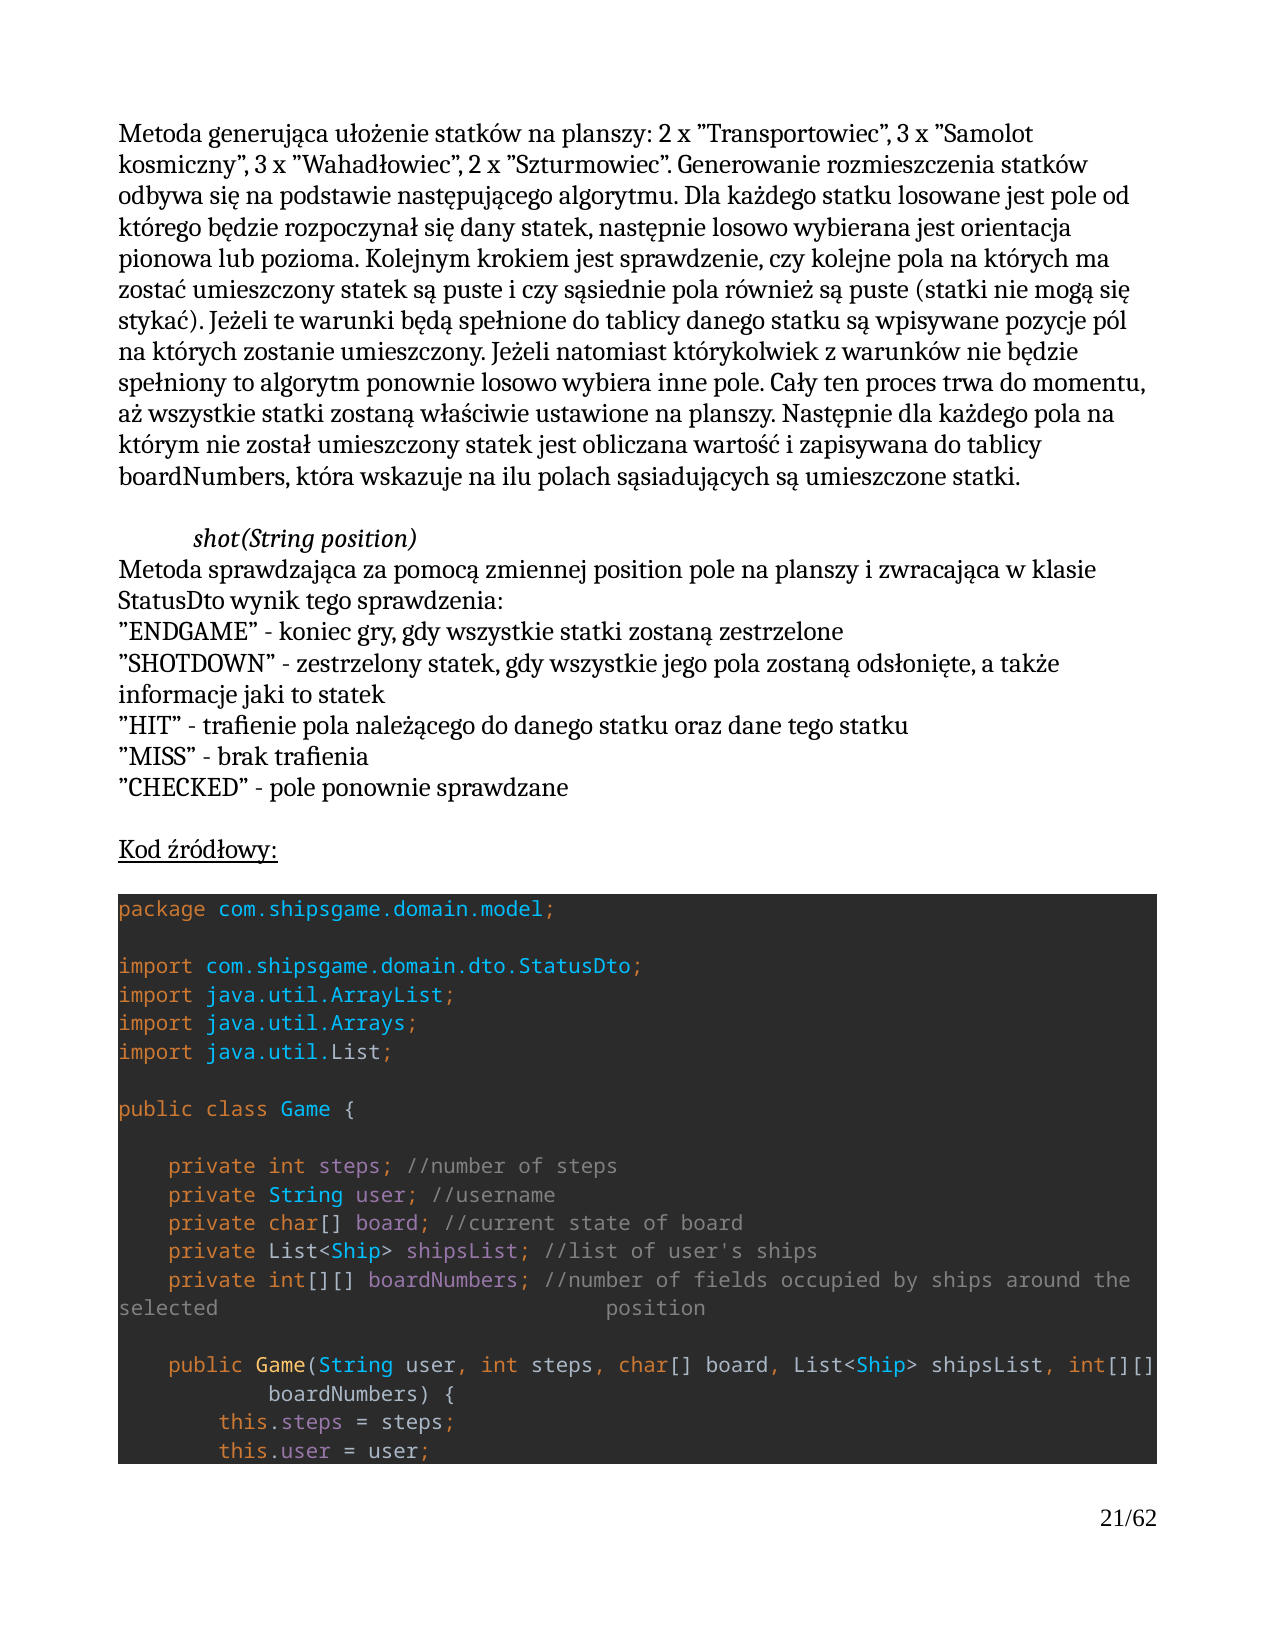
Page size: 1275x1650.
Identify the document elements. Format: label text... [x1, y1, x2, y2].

text ”CHECKED” - pole ponownie sprawdzane [118, 772, 1157, 803]
text ”MISS” - brak traﬁenia [118, 741, 1157, 772]
text Metoda sprawdzająca za pomocą zmiennej position pole na planszy i zwracająca w klasie StatusDto wynik tego sprawdzenia: [118, 554, 1157, 616]
text shot(String position) [118, 523, 1157, 554]
text ”SHOTDOWN” - zestrzelony statek, gdy wszystkie jego pola zostaną odsłonięte, a także informacje jaki to statek [118, 648, 1157, 710]
text ”HIT” - traﬁenie pola należącego do danego statku oraz dane tego statku [118, 710, 1157, 741]
text Metoda generująca ułożenie statków na planszy: 2 x ”Transportowiec”, 3 x ”Samolot kosmiczny”, 3 x ”Wahadłowiec”, 2 x ”Szturmowiec”. Generowanie rozmieszczenia statków odbywa się na podstawie następującego algorytmu. Dla każdego statku losowane jest pole od którego będzie rozpoczynał się dany statek, następnie losowo wybierana jest orientacja pionowa lub pozioma. Kolejnym krokiem jest sprawdzenie, czy kolejne pola na których ma zostać umieszczony statek są puste i czy sąsiednie pola również są puste (statki nie mogą się stykać). Jeżeli te warunki będą spełnione do tablicy danego statku są wpisywane pozycje pól na których zostanie umieszczony. Jeżeli natomiast którykolwiek z warunków nie będzie spełniony to algorytm ponownie losowo wybiera inne pole. Cały ten proces trwa do momentu, aż wszystkie statki zostaną właściwie ustawione na planszy. Następnie dla każdego pola na którym nie został umieszczony statek jest obliczana wartość i zapisywana do tablicy boardNumbers, która wskazuje na ilu polach sąsiadujących są umieszczone statki. [118, 118, 1157, 492]
text ”ENDGAME” - koniec gry, gdy wszystkie statki zostaną zestrzelone [118, 616, 1157, 648]
text package com.shipsgame.domain.model; import com.shipsgame.domain.dto.StatusDto; import java.util.ArrayList; import java.util.Arrays; import java.util.List; public class Game { private int steps; //number of steps private String user; //username private char[] board; //current state of board private List<Ship> shipsList; //list of user's ships private int[][] boardNumbers; //number of fields occupied by ships around the selected position public Game(String user, int steps, char[] board, List<Ship> shipsList, int[][] boardNumbers) { this.steps = steps; this.user = user; [118, 894, 1157, 1464]
text Kod źródłowy: [118, 834, 1157, 866]
